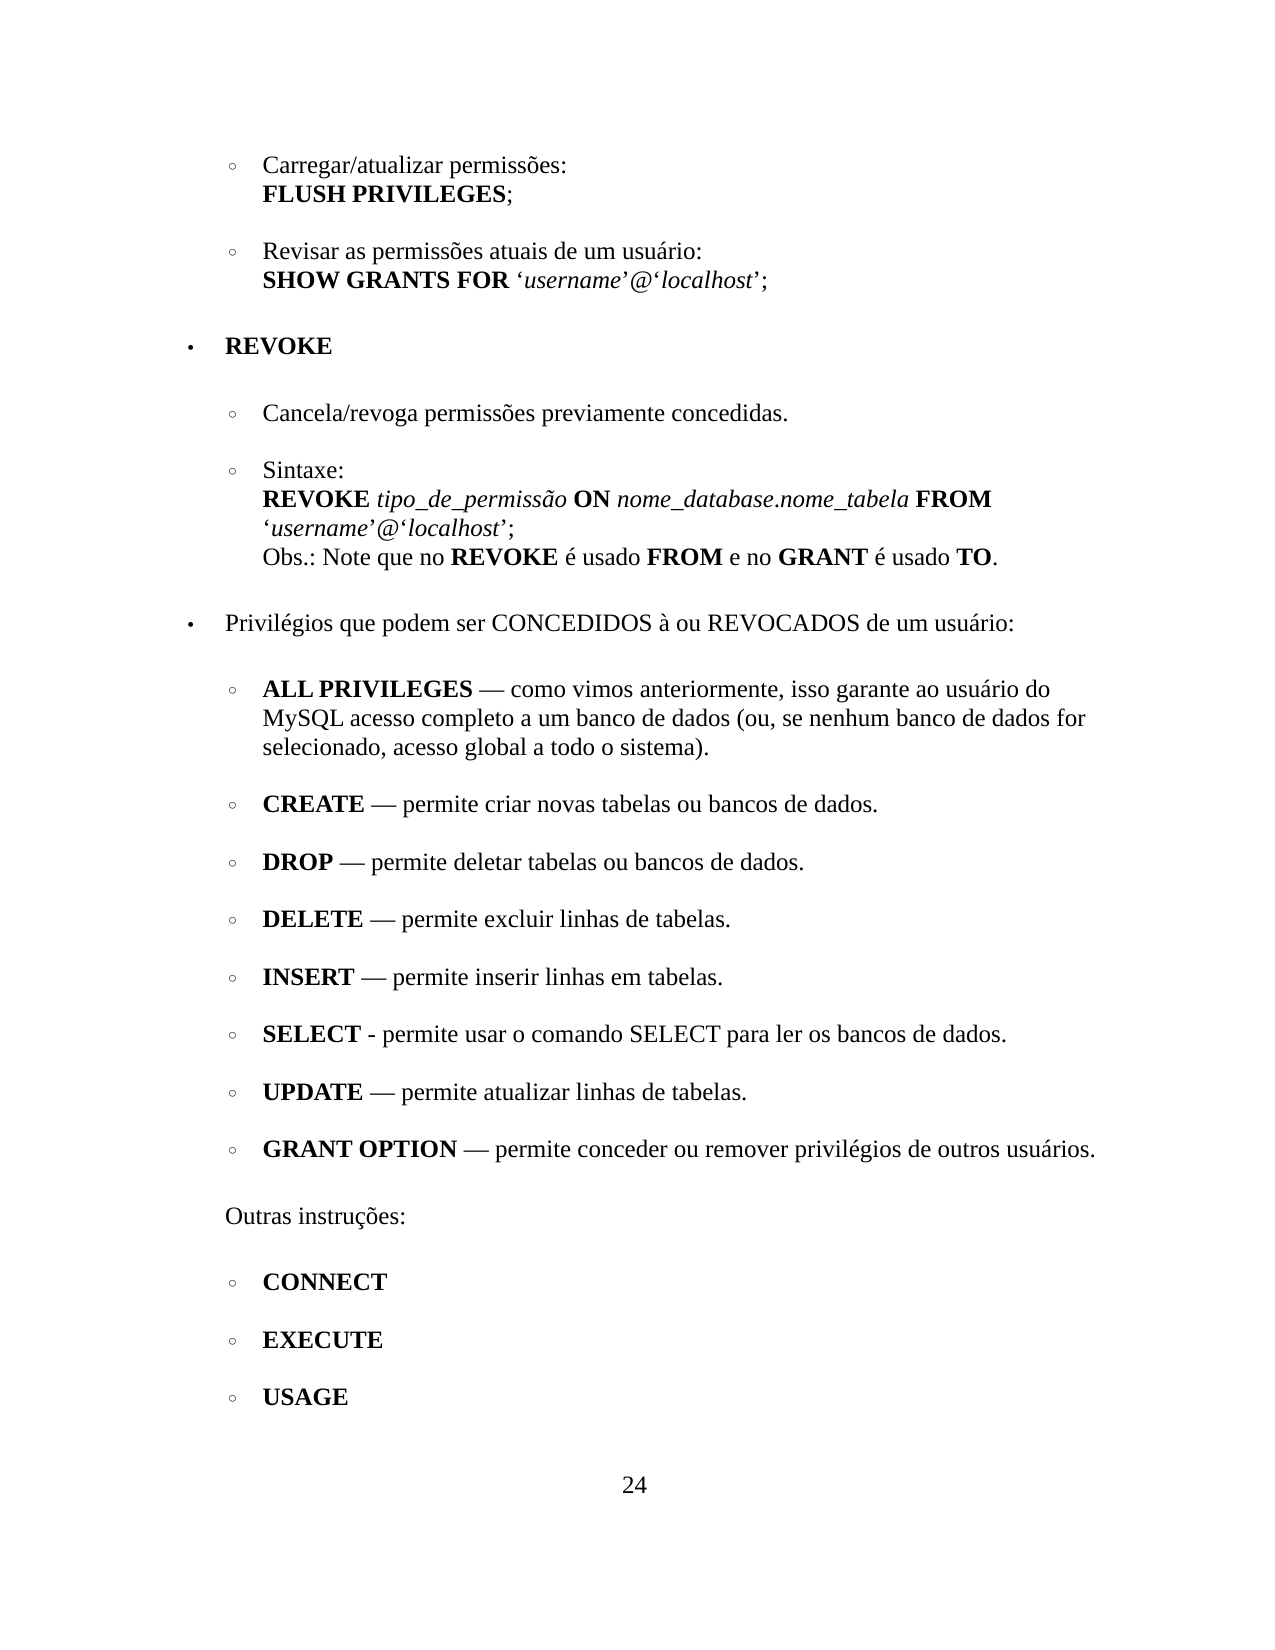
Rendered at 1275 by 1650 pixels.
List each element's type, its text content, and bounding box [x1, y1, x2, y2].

list DROP — permite deletar tabelas ou bancos de dados. [225, 847, 1125, 904]
list CONNECT [225, 1267, 1125, 1325]
list Revisar as permissões atuais de um usuário: SHOW GRANTS FOR ‘username’@‘localhost’; [225, 236, 1125, 322]
list SELECT - permite usar o comando SELECT para ler os bancos de dados. [225, 1019, 1125, 1077]
list UPDATE — permite atualizar linhas de tabelas. [225, 1077, 1125, 1134]
list GRANT OPTION — permite conceder ou remover privilégios de outros usuários. [225, 1134, 1125, 1192]
list Cancela/revoga permissões previamente concedidas. [225, 398, 1125, 455]
list REVOKE [187, 331, 1125, 389]
list INSERT — permite inserir linhas em tabelas. [225, 962, 1125, 1019]
list Privilégios que podem ser CONCEDIDOS à ou REVOCADOS de um usuário: [187, 608, 1125, 666]
list ALL PRIVILEGES — como vimos anteriormente, isso garante ao usuário do MySQL acesso completo a um banco de dados (ou, se nenhum banco de dados for selecionado, acesso global a todo o sistema). [225, 674, 1125, 789]
list DELETE — permite excluir linhas de tabelas. [225, 904, 1125, 962]
list Carregar/atualizar permissões: FLUSH PRIVILEGES; [225, 150, 1125, 236]
list USAGE [225, 1382, 1125, 1440]
list Outras instruções: [187, 1201, 1125, 1258]
list Sintaxe: REVOKE tipo_de_permissão ON nome_database.nome_tabela FROM ‘username’@‘localhost’; Obs.: Note que no REVOKE é usado FROM e no GRANT é usado TO. [225, 455, 1125, 599]
list EXECUTE [225, 1325, 1125, 1382]
list CREATE — permite criar novas tabelas ou bancos de dados. [225, 789, 1125, 847]
